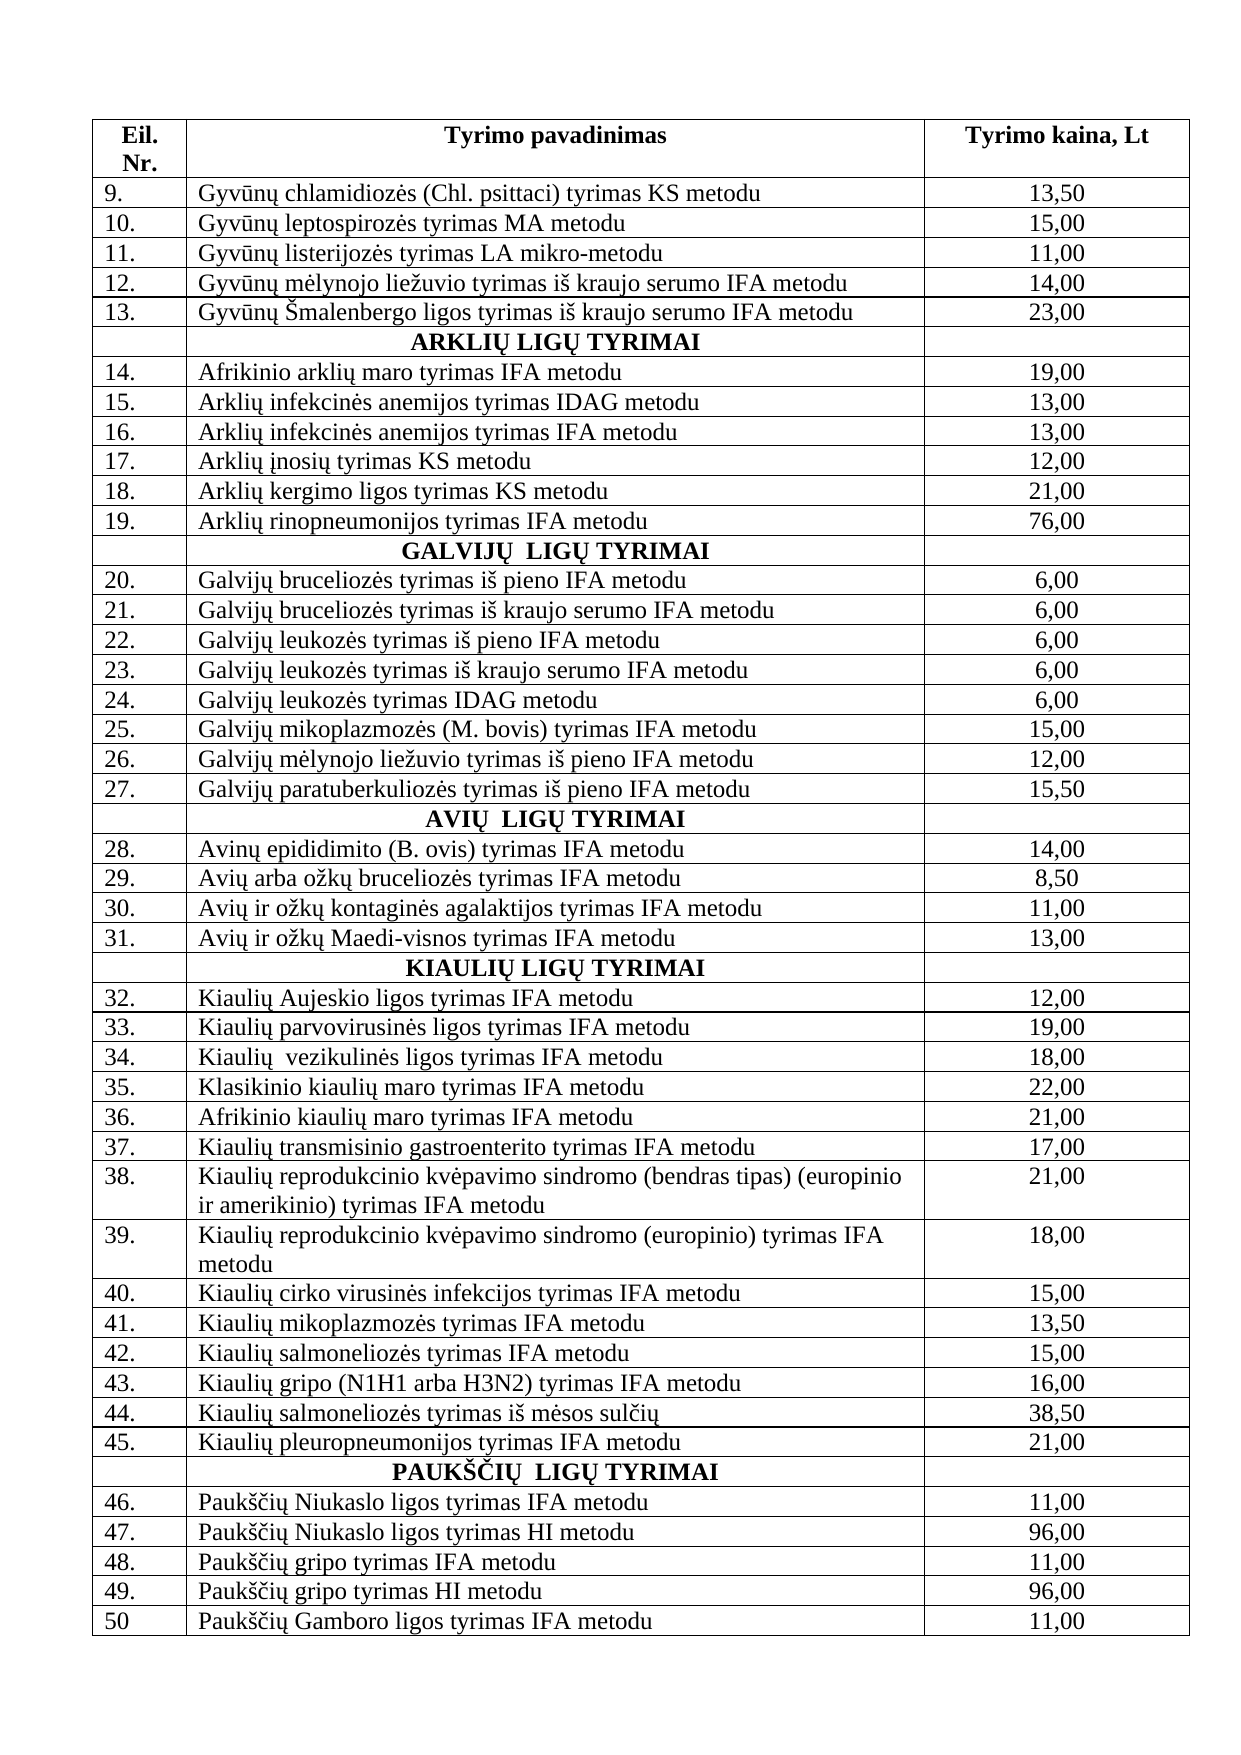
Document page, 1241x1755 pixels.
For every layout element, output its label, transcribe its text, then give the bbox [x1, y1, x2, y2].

table_cell AVIŲ LIGŲ TYRIMAI [187, 804, 924, 833]
table_cell Kiaulių vezikulinės ligos tyrimas IFA metodu [187, 1042, 924, 1071]
table_cell 12,00 [925, 744, 1189, 773]
table_cell 15,00 [925, 1338, 1189, 1367]
table_cell Gyvūnų listerijozės tyrimas LA mikro-metodu [187, 238, 924, 267]
table_cell Paukščių gripo tyrimas IFA metodu [187, 1547, 924, 1575]
table_cell 26. [93, 744, 186, 773]
table_cell 6,00 [925, 655, 1189, 684]
table_cell 18,00 [925, 1220, 1189, 1277]
table_cell 34. [93, 1042, 186, 1071]
table_cell 11,00 [925, 1547, 1189, 1575]
table_cell Afrikinio kiaulių maro tyrimas IFA metodu [187, 1102, 924, 1131]
table_cell Galvijų paratuberkuliozės tyrimas iš pieno IFA metodu [187, 774, 924, 803]
table_cell Arklių infekcinės anemijos tyrimas IFA metodu [187, 417, 924, 445]
table_cell 19. [93, 506, 186, 535]
table_cell 20. [93, 566, 186, 594]
table_cell 14. [93, 357, 186, 386]
table_cell 16,00 [925, 1368, 1189, 1397]
table_cell 42. [93, 1338, 186, 1367]
table_cell [93, 327, 186, 356]
table_cell Paukščių gripo tyrimas HI metodu [187, 1576, 924, 1605]
table_cell 15. [93, 387, 186, 416]
table_header Eil. Nr. [93, 120, 186, 177]
table_cell [925, 804, 1189, 833]
table_header Tyrimo pavadinimas [187, 120, 924, 177]
table_cell 10. [93, 208, 186, 237]
table_cell Avių ir ožkų kontaginės agalaktijos tyrimas IFA metodu [187, 893, 924, 922]
table_cell 13,00 [925, 923, 1189, 952]
table_cell Galvijų bruceliozės tyrimas iš kraujo serumo IFA metodu [187, 595, 924, 624]
table_cell 13,50 [925, 178, 1189, 207]
table_cell Galvijų leukozės tyrimas iš kraujo serumo IFA metodu [187, 655, 924, 684]
table_cell 14,00 [925, 268, 1189, 296]
table_cell 31. [93, 923, 186, 952]
table_cell 11,00 [925, 1487, 1189, 1516]
table_cell 39. [93, 1220, 186, 1277]
table_cell Klasikinio kiaulių maro tyrimas IFA metodu [187, 1072, 924, 1101]
table_cell Kiaulių salmoneliozės tyrimas IFA metodu [187, 1338, 924, 1367]
table_cell 6,00 [925, 685, 1189, 713]
table_cell 14,00 [925, 834, 1189, 862]
table_cell Galvijų leukozės tyrimas iš pieno IFA metodu [187, 625, 924, 654]
table_cell 6,00 [925, 595, 1189, 624]
table_cell 41. [93, 1308, 186, 1337]
table_cell 12,00 [925, 983, 1189, 1011]
table_cell [93, 536, 186, 564]
table_cell 46. [93, 1487, 186, 1516]
table_cell Kiaulių transmisinio gastroenterito tyrimas IFA metodu [187, 1132, 924, 1160]
table_cell PAUKŠČIŲ LIGŲ TYRIMAI [187, 1457, 924, 1486]
table_header Tyrimo kaina, Lt [925, 120, 1189, 177]
table_cell 12,00 [925, 446, 1189, 475]
table_cell 38. [93, 1161, 186, 1219]
table_cell Kiaulių mikoplazmozės tyrimas IFA metodu [187, 1308, 924, 1337]
table_cell 32. [93, 983, 186, 1011]
table_cell Kiaulių reprodukcinio kvėpavimo sindromo (bendras tipas) (europinio ir amerikinio) tyrimas IFA metodu [187, 1161, 924, 1219]
table_cell 96,00 [925, 1517, 1189, 1546]
table_cell KIAULIŲ LIGŲ TYRIMAI [187, 953, 924, 982]
table_cell 21,00 [925, 1102, 1189, 1131]
table_cell 18,00 [925, 1042, 1189, 1071]
table_cell 50 [93, 1606, 186, 1635]
table_cell Galvijų mikoplazmozės (M. bovis) tyrimas IFA metodu [187, 715, 924, 743]
table_cell GALVIJŲ LIGŲ TYRIMAI [187, 536, 924, 564]
table_cell Avių ir ožkų Maedi-visnos tyrimas IFA metodu [187, 923, 924, 952]
table_cell Gyvūnų leptospirozės tyrimas MA metodu [187, 208, 924, 237]
table_cell 13,00 [925, 387, 1189, 416]
table_cell Paukščių Gamboro ligos tyrimas IFA metodu [187, 1606, 924, 1635]
table_cell 15,00 [925, 1279, 1189, 1307]
table_cell 43. [93, 1368, 186, 1397]
table_cell 16. [93, 417, 186, 445]
table_cell 11,00 [925, 893, 1189, 922]
table_cell 48. [93, 1547, 186, 1575]
table_cell 35. [93, 1072, 186, 1101]
table_cell 40. [93, 1279, 186, 1307]
table_cell 13,00 [925, 417, 1189, 445]
table_cell Arklių įnosių tyrimas KS metodu [187, 446, 924, 475]
table_cell 15,00 [925, 715, 1189, 743]
table_cell [925, 327, 1189, 356]
table_cell 37. [93, 1132, 186, 1160]
table_cell 27. [93, 774, 186, 803]
table_cell 22. [93, 625, 186, 654]
table_cell Avių arba ožkų bruceliozės tyrimas IFA metodu [187, 864, 924, 892]
table_cell 11,00 [925, 1606, 1189, 1635]
table_cell Arklių infekcinės anemijos tyrimas IDAG metodu [187, 387, 924, 416]
table_cell 49. [93, 1576, 186, 1605]
table_cell 15,00 [925, 208, 1189, 237]
table_cell 30. [93, 893, 186, 922]
table_cell 18. [93, 476, 186, 505]
table_cell 19,00 [925, 357, 1189, 386]
table_cell Kiaulių salmoneliozės tyrimas iš mėsos sulčių [187, 1398, 924, 1426]
table_cell 15,50 [925, 774, 1189, 803]
table_cell 24. [93, 685, 186, 713]
table_cell 11,00 [925, 238, 1189, 267]
table_cell Galvijų bruceliozės tyrimas iš pieno IFA metodu [187, 566, 924, 594]
table_cell Kiaulių gripo (N1H1 arba H3N2) tyrimas IFA metodu [187, 1368, 924, 1397]
table_cell [925, 953, 1189, 982]
table_cell [93, 804, 186, 833]
table_cell 21,00 [925, 476, 1189, 505]
table_cell 9. [93, 178, 186, 207]
table_cell [925, 536, 1189, 564]
table_cell 36. [93, 1102, 186, 1131]
table_cell 45. [93, 1428, 186, 1456]
table_cell Gyvūnų chlamidiozės (Chl. psittaci) tyrimas KS metodu [187, 178, 924, 207]
table_cell Arklių kergimo ligos tyrimas KS metodu [187, 476, 924, 505]
table_cell 11. [93, 238, 186, 267]
table_cell 13,50 [925, 1308, 1189, 1337]
table_cell Kiaulių parvovirusinės ligos tyrimas IFA metodu [187, 1013, 924, 1041]
table_cell 25. [93, 715, 186, 743]
table_cell 76,00 [925, 506, 1189, 535]
table_cell [93, 953, 186, 982]
table_cell 47. [93, 1517, 186, 1546]
table_cell Galvijų mėlynojo liežuvio tyrimas iš pieno IFA metodu [187, 744, 924, 773]
table_cell ARKLIŲ LIGŲ TYRIMAI [187, 327, 924, 356]
table_cell Kiaulių Aujeskio ligos tyrimas IFA metodu [187, 983, 924, 1011]
table_cell 23,00 [925, 298, 1189, 326]
table_cell 22,00 [925, 1072, 1189, 1101]
table_cell [93, 1457, 186, 1486]
table_cell 21,00 [925, 1428, 1189, 1456]
table_cell 6,00 [925, 566, 1189, 594]
table_cell 12. [93, 268, 186, 296]
table_cell 28. [93, 834, 186, 862]
table_cell Gyvūnų Šmalenbergo ligos tyrimas iš kraujo serumo IFA metodu [187, 298, 924, 326]
table_cell 38,50 [925, 1398, 1189, 1426]
table_cell 17. [93, 446, 186, 475]
table_cell 33. [93, 1013, 186, 1041]
table_cell Kiaulių reprodukcinio kvėpavimo sindromo (europinio) tyrimas IFA metodu [187, 1220, 924, 1277]
table_cell 19,00 [925, 1013, 1189, 1041]
table_cell Arklių rinopneumonijos tyrimas IFA metodu [187, 506, 924, 535]
table_cell 44. [93, 1398, 186, 1426]
table_cell Kiaulių cirko virusinės infekcijos tyrimas IFA metodu [187, 1279, 924, 1307]
table_cell 13. [93, 298, 186, 326]
table_cell 21. [93, 595, 186, 624]
table_cell 29. [93, 864, 186, 892]
table_cell 21,00 [925, 1161, 1189, 1219]
table_cell [925, 1457, 1189, 1486]
table_cell Kiaulių pleuropneumonijos tyrimas IFA metodu [187, 1428, 924, 1456]
table_cell 8,50 [925, 864, 1189, 892]
table_cell Avinų epididimito (B. ovis) tyrimas IFA metodu [187, 834, 924, 862]
table_cell Galvijų leukozės tyrimas IDAG metodu [187, 685, 924, 713]
table_cell 96,00 [925, 1576, 1189, 1605]
table_cell Gyvūnų mėlynojo liežuvio tyrimas iš kraujo serumo IFA metodu [187, 268, 924, 296]
table_cell Paukščių Niukaslo ligos tyrimas IFA metodu [187, 1487, 924, 1516]
table_cell 23. [93, 655, 186, 684]
table_cell Afrikinio arklių maro tyrimas IFA metodu [187, 357, 924, 386]
table_cell 17,00 [925, 1132, 1189, 1160]
table_cell 6,00 [925, 625, 1189, 654]
table_cell Paukščių Niukaslo ligos tyrimas HI metodu [187, 1517, 924, 1546]
